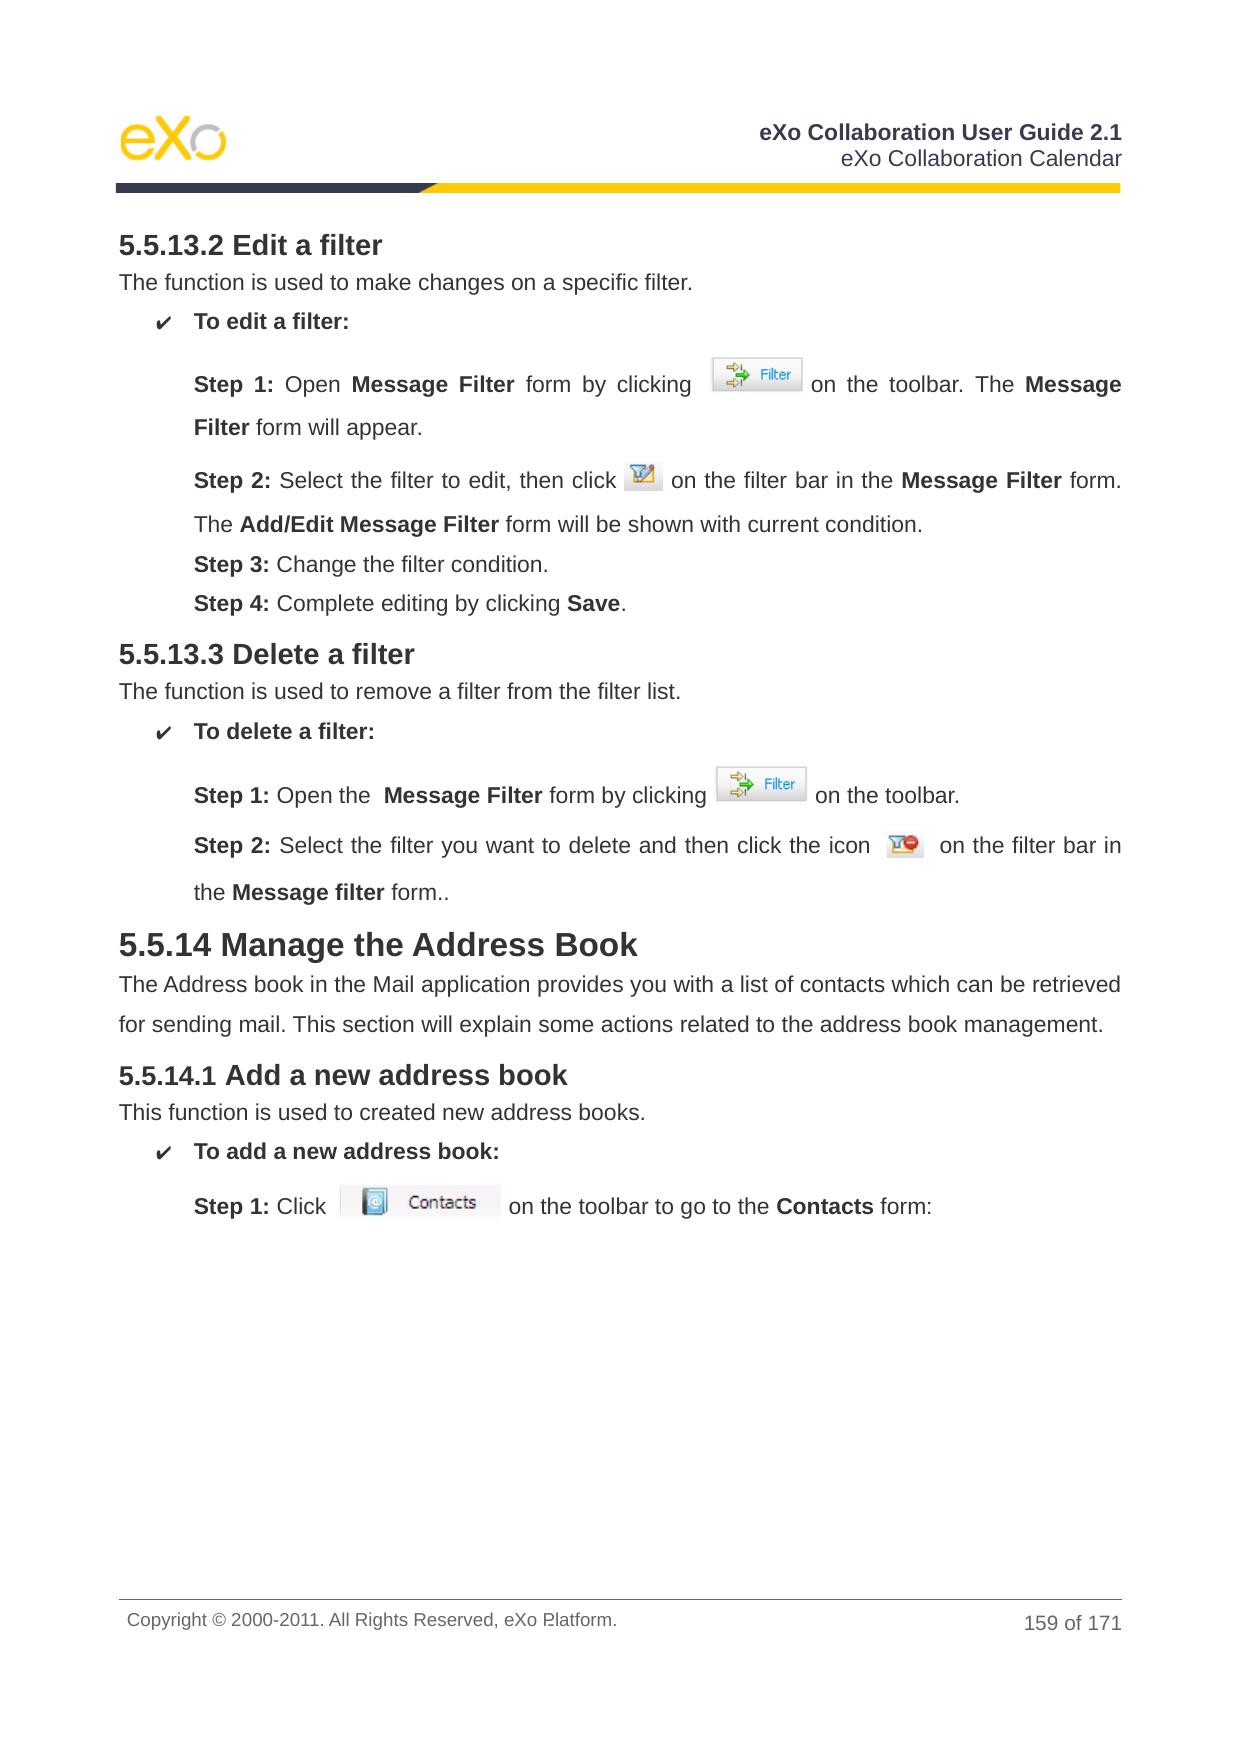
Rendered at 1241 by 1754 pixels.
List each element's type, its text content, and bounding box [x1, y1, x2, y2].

list Step 2: Select the filter to edit, then clickon the filter bar in the Message Filter form. The Add/Edit Message Filter form will be shown with current condition. [156, 453, 1122, 538]
list Step 3: Change the filter condition. [156, 551, 1122, 577]
list Step 1: Open Message Filter form by clicking on the toolbar. The Message Filter form will appear. [156, 348, 1122, 440]
list Step 1: Click on the toolbar to go to the Contacts form: [156, 1178, 1122, 1227]
picture [714, 764, 808, 804]
picture [120, 115, 227, 161]
subtitle Edit a filter [118, 228, 1122, 261]
list Step 4: Complete editing by clicking Save. [156, 590, 1122, 617]
list Step 2: Select the filter you want to delete and then click the icon on the filter bar in the Message filter form.. [156, 824, 1122, 905]
subtitle Delete a filter [118, 637, 1122, 671]
text The Address book in the Mail application provides you with a list of contacts which can be retrieved for sending mail. This section will explain some actions related to the address book management. [118, 971, 1122, 1037]
picture [624, 461, 664, 491]
text The function is used to make changes on a specific filter. [118, 269, 1122, 295]
subtitle Add a new address book [118, 1058, 1122, 1091]
picture [886, 831, 925, 858]
picture [339, 1185, 501, 1220]
picture [710, 355, 803, 394]
list Step 1: Open the Message Filter form by clickingon the toolbar. [156, 757, 1122, 811]
list To edit a filter: [156, 308, 1122, 334]
subtitle Manage the Address Book [118, 925, 1122, 964]
text This function is used to created new address books. [118, 1099, 1122, 1125]
text The function is used to remove a filter from the filter list. [118, 678, 1122, 705]
list To add a new address book: [156, 1138, 1122, 1165]
picture [115, 183, 1121, 193]
list To delete a filter: [156, 718, 1122, 744]
